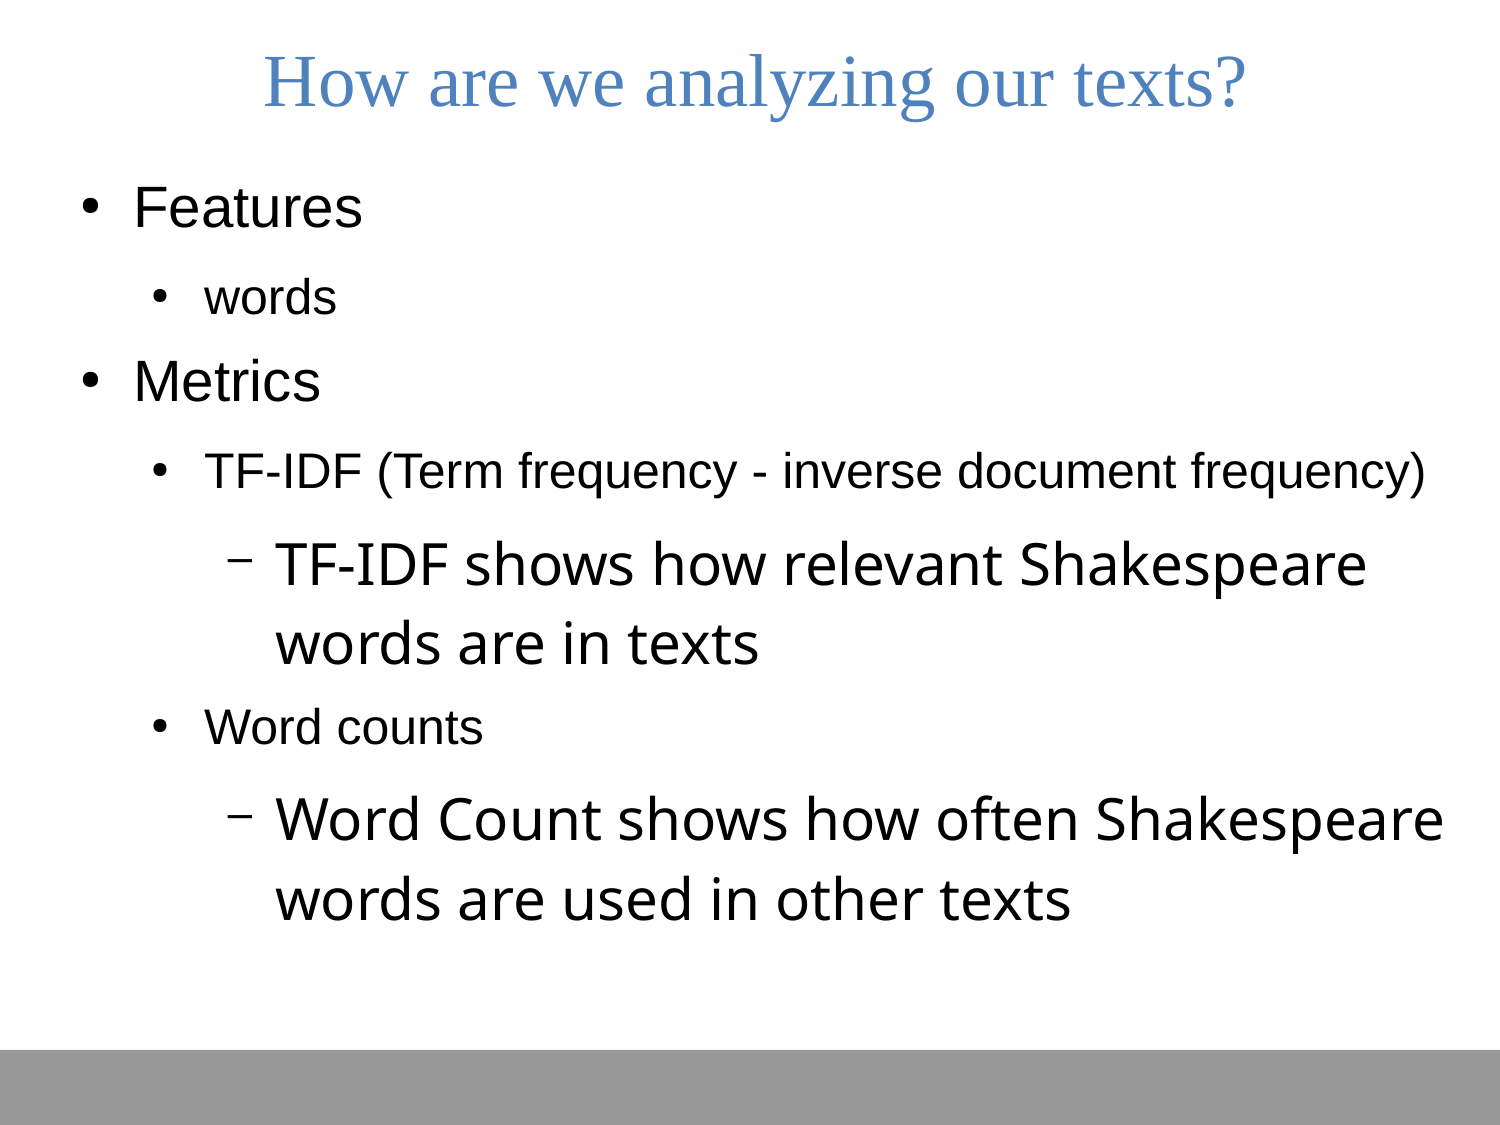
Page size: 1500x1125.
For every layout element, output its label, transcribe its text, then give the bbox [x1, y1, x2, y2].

list Features words Metrics TF-IDF (Term frequency - inverse document frequency) TF-IDF shows how relevant Shakespeare words are in texts Word counts Word Count shows how often Shakespeare words are used in other texts [62, 174, 1450, 1025]
title How are we analyzing our texts? [62, 12, 1450, 150]
